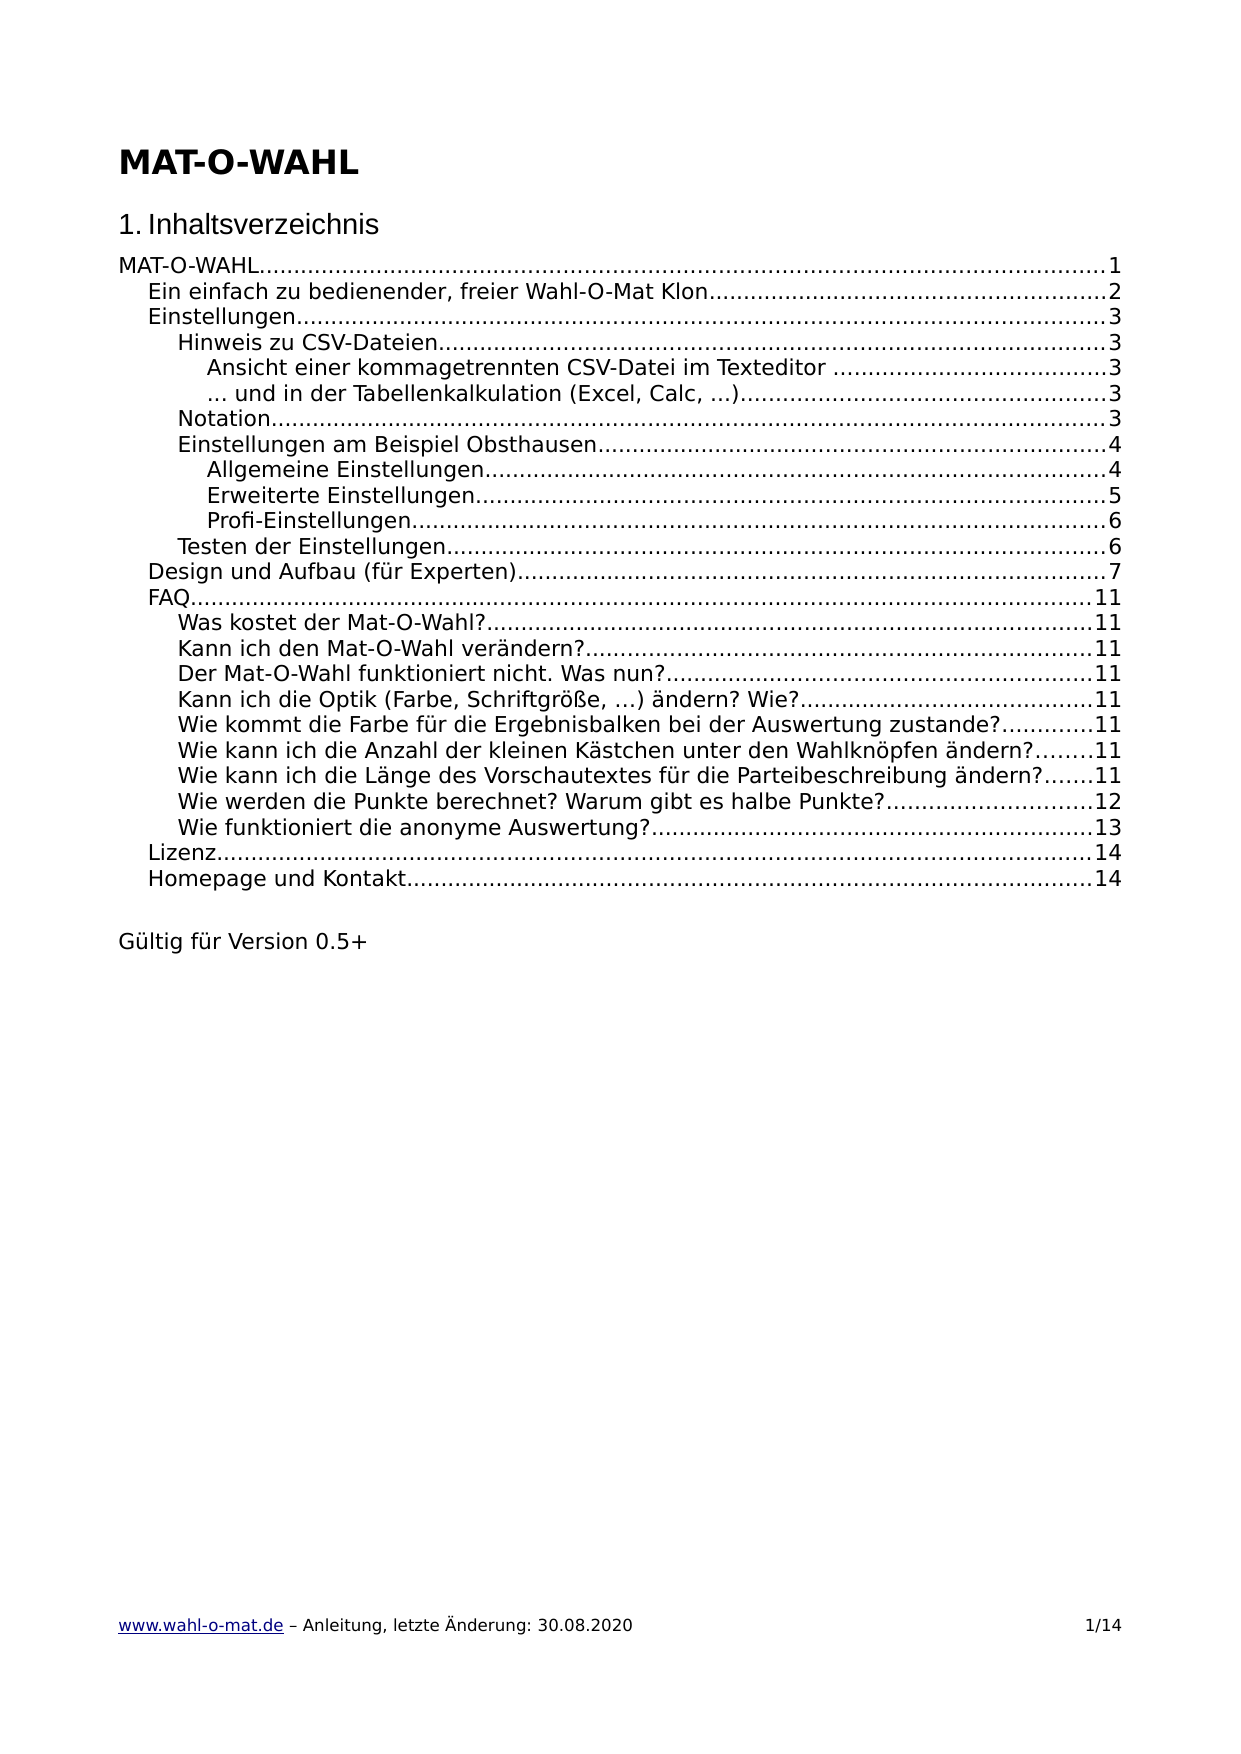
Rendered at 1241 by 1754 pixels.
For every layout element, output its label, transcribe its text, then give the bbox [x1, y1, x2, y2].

text FAQ 11 [118, 585, 1122, 611]
text Wie werden die Punkte berechnet? Warum gibt es halbe Punkte? 12 [118, 789, 1122, 815]
text Kann ich die Optik (Farbe, Schriftgröße, …) ändern? Wie? 11 [118, 687, 1122, 713]
text Erweiterte Einstellungen 5 [118, 483, 1122, 508]
text Testen der Einstellungen 6 [118, 534, 1122, 559]
text Einstellungen 3 [118, 304, 1122, 330]
text Kann ich den Mat-O-Wahl verändern? 11 [118, 636, 1122, 662]
text Was kostet der Mat-O-Wahl? 11 [118, 611, 1122, 636]
text Wie kann ich die Länge des Vorschautextes für die Parteibeschreibung ändern? 11 [118, 764, 1122, 789]
text ... und in der Tabellenkalkulation (Excel, Calc, ...) 3 [118, 381, 1122, 406]
text MAT-O-WAHL 1 [118, 253, 1122, 279]
text Allgemeine Einstellungen 4 [118, 457, 1122, 483]
text Ansicht einer kommagetrennten CSV-Datei im Texteditor ... 3 [118, 355, 1122, 381]
text Der Mat-O-Wahl funktioniert nicht. Was nun? 11 [118, 662, 1122, 687]
subtitle Inhaltsverzeichnis [118, 207, 1122, 241]
text Wie kann ich die Anzahl der kleinen Kästchen unter den Wahlknöpfen ändern? 11 [118, 738, 1122, 764]
text Wie funktioniert die anonyme Auswertung? 13 [118, 815, 1122, 840]
text Gültig für Version 0.5+ [118, 929, 1122, 955]
text Wie kommt die Farbe für die Ergebnisbalken bei der Auswertung zustande? 11 [118, 713, 1122, 738]
text Notation 3 [118, 406, 1122, 432]
text Einstellungen am Beispiel Obsthausen 4 [118, 432, 1122, 457]
text Design und Aufbau (für Experten) 7 [118, 559, 1122, 585]
text Ein einfach zu bedienender, freier Wahl-O-Mat Klon 2 [118, 279, 1122, 304]
text Hinweis zu CSV-Dateien 3 [118, 330, 1122, 355]
subtitle MAT-O-WAHL [118, 143, 1122, 182]
text Lizenz 14 [118, 840, 1122, 866]
text Profi-Einstellungen 6 [118, 508, 1122, 534]
text Homepage und Kontakt 14 [118, 866, 1122, 891]
